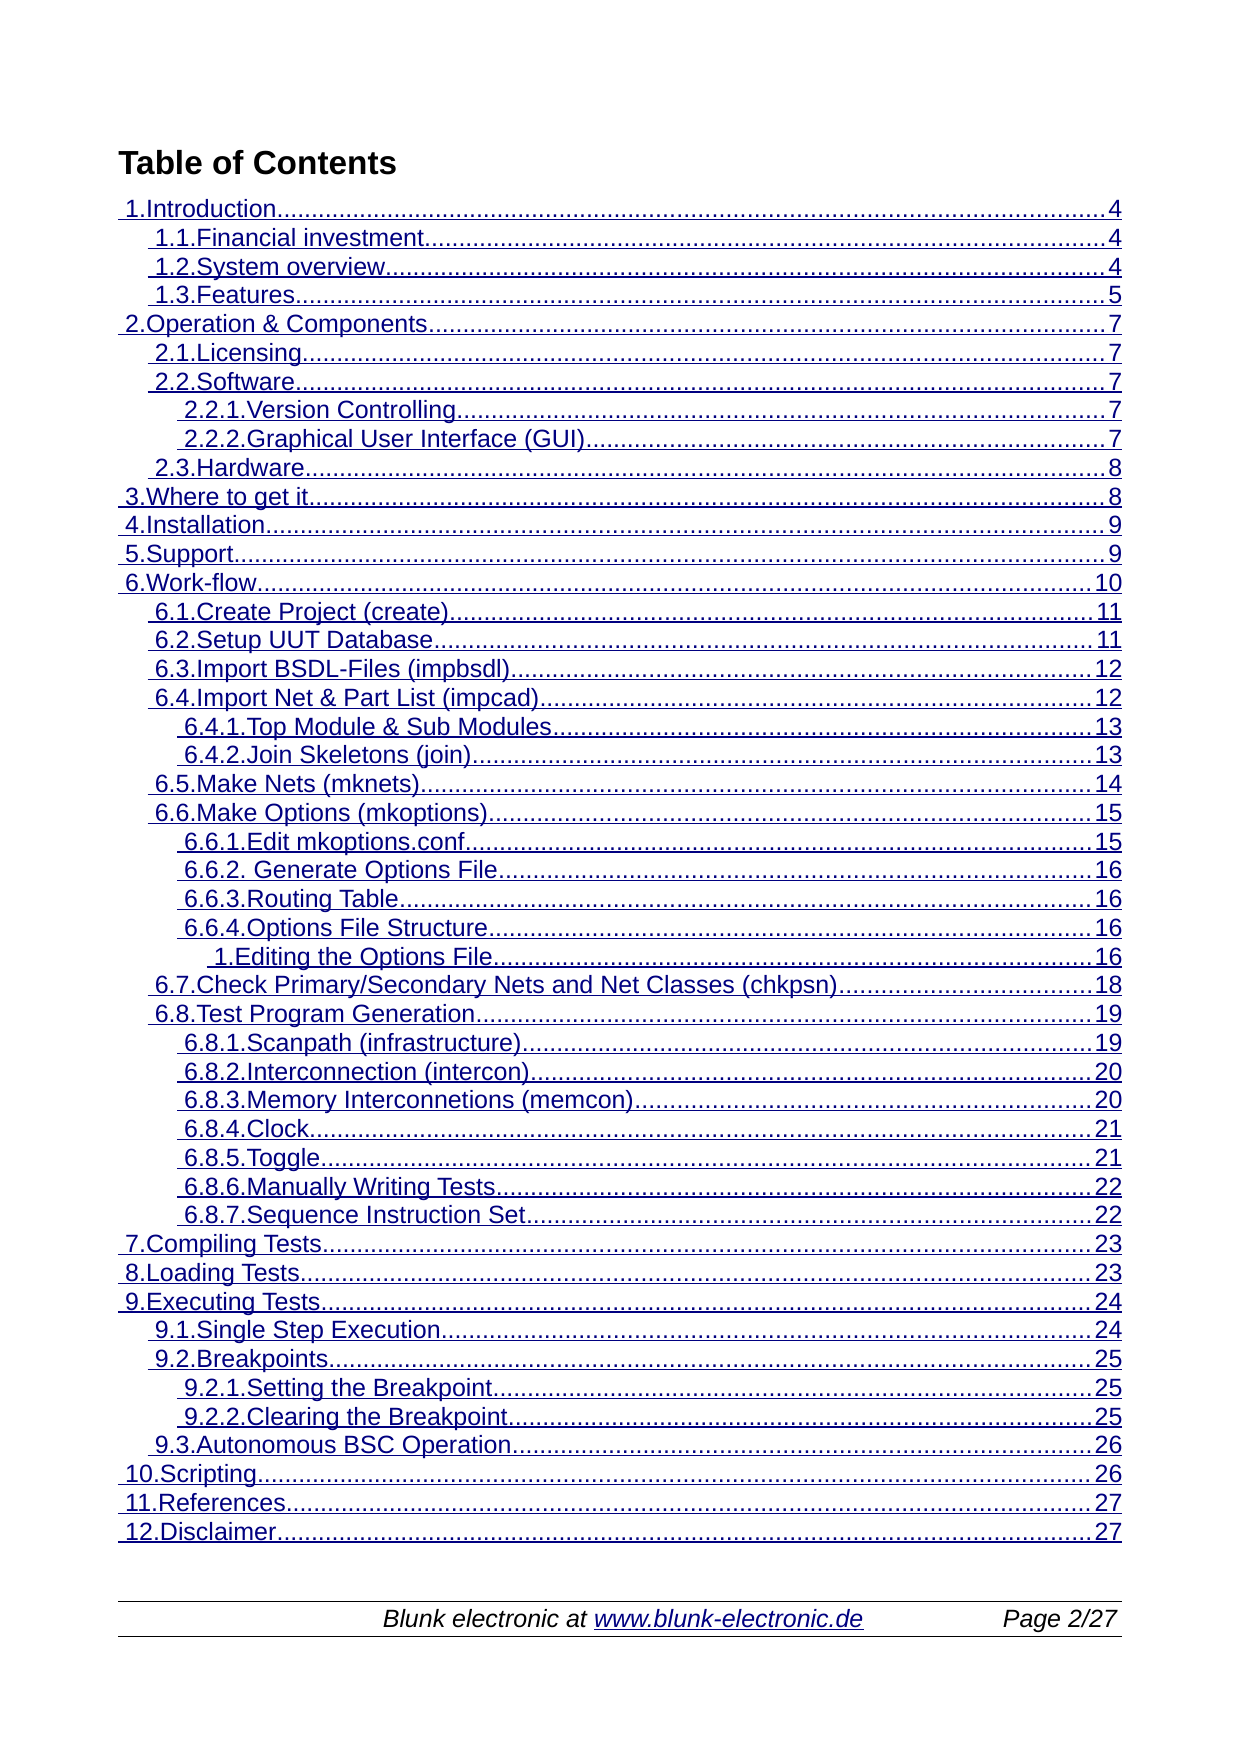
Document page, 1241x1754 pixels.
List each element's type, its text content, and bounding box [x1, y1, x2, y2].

text 1.1.Financial investment 4 [148, 223, 1122, 248]
text 6.8.3.Memory Interconnetions (memcon) 20 [177, 1085, 1122, 1110]
text 6.8.4.Clock 21 [177, 1114, 1122, 1139]
text 6.7.Check Primary/Secondary Nets and Net Classes (chkpsn) 18 [148, 970, 1122, 995]
text 6.4.2.Join Skeletons (join) 13 [177, 740, 1122, 765]
text 5.Support 9 [118, 539, 1122, 564]
text 6.3.Import BSDL-Files (impbsdl) 12 [148, 654, 1122, 679]
text 9.2.1.Setting the Breakpoint 25 [177, 1373, 1122, 1398]
text 6.8.Test Program Generation 19 [148, 999, 1122, 1024]
text 6.Work-flow 10 [118, 568, 1122, 593]
text 1.Editing the Options File 16 [207, 942, 1122, 966]
text 9.2.Breakpoints 25 [148, 1344, 1122, 1369]
subtitle Table of Contents [118, 143, 1122, 182]
text 6.6.1.Edit mkoptions.conf 15 [177, 827, 1122, 851]
text 8.Loading Tests 23 [118, 1258, 1122, 1283]
text 2.Operation & Components 7 [118, 309, 1122, 334]
text 6.8.2.Interconnection (intercon) 20 [177, 1057, 1122, 1081]
text 3.Where to get it 8 [118, 482, 1122, 506]
text 9.2.2.Clearing the Breakpoint 25 [177, 1402, 1122, 1426]
text 10.Scripting 26 [118, 1459, 1122, 1484]
text 6.2.Setup UUT Database 11 [148, 625, 1122, 650]
text 6.6.4.Options File Structure 16 [177, 913, 1122, 938]
text 7.Compiling Tests 23 [118, 1229, 1122, 1254]
text 6.6.Make Options (mkoptions) 15 [148, 798, 1122, 823]
text 6.8.1.Scanpath (infrastructure) 19 [177, 1028, 1122, 1053]
text 9.1.Single Step Execution 24 [148, 1315, 1122, 1340]
text 6.8.6.Manually Writing Tests 22 [177, 1172, 1122, 1196]
text 2.2.1.Version Controlling 7 [177, 395, 1122, 420]
text 12.Disclaimer 27 [118, 1517, 1122, 1541]
text 4.Installation 9 [118, 510, 1122, 535]
text 1.3.Features 5 [148, 280, 1122, 305]
text 11.References 27 [118, 1488, 1122, 1513]
text 6.6.3.Routing Table 16 [177, 884, 1122, 909]
text 6.4.1.Top Module & Sub Modules 13 [177, 712, 1122, 736]
text 9.Executing Tests 24 [118, 1287, 1122, 1311]
text 2.1.Licensing 7 [148, 338, 1122, 363]
text 2.3.Hardware 8 [148, 453, 1122, 478]
text 1.2.System overview 4 [148, 252, 1122, 276]
text 6.1.Create Project (create) 11 [148, 597, 1122, 621]
text 6.8.7.Sequence Instruction Set 22 [177, 1200, 1122, 1225]
text 2.2.2.Graphical User Interface (GUI) 7 [177, 424, 1122, 449]
text 2.2.Software 7 [148, 367, 1122, 391]
text 6.6.2. Generate Options File 16 [177, 855, 1122, 880]
text 1.Introduction 4 [118, 194, 1122, 219]
text 6.4.Import Net & Part List (impcad) 12 [148, 683, 1122, 708]
text 6.5.Make Nets (mknets) 14 [148, 769, 1122, 794]
text 9.3.Autonomous BSC Operation 26 [148, 1430, 1122, 1455]
text 6.8.5.Toggle 21 [177, 1143, 1122, 1168]
